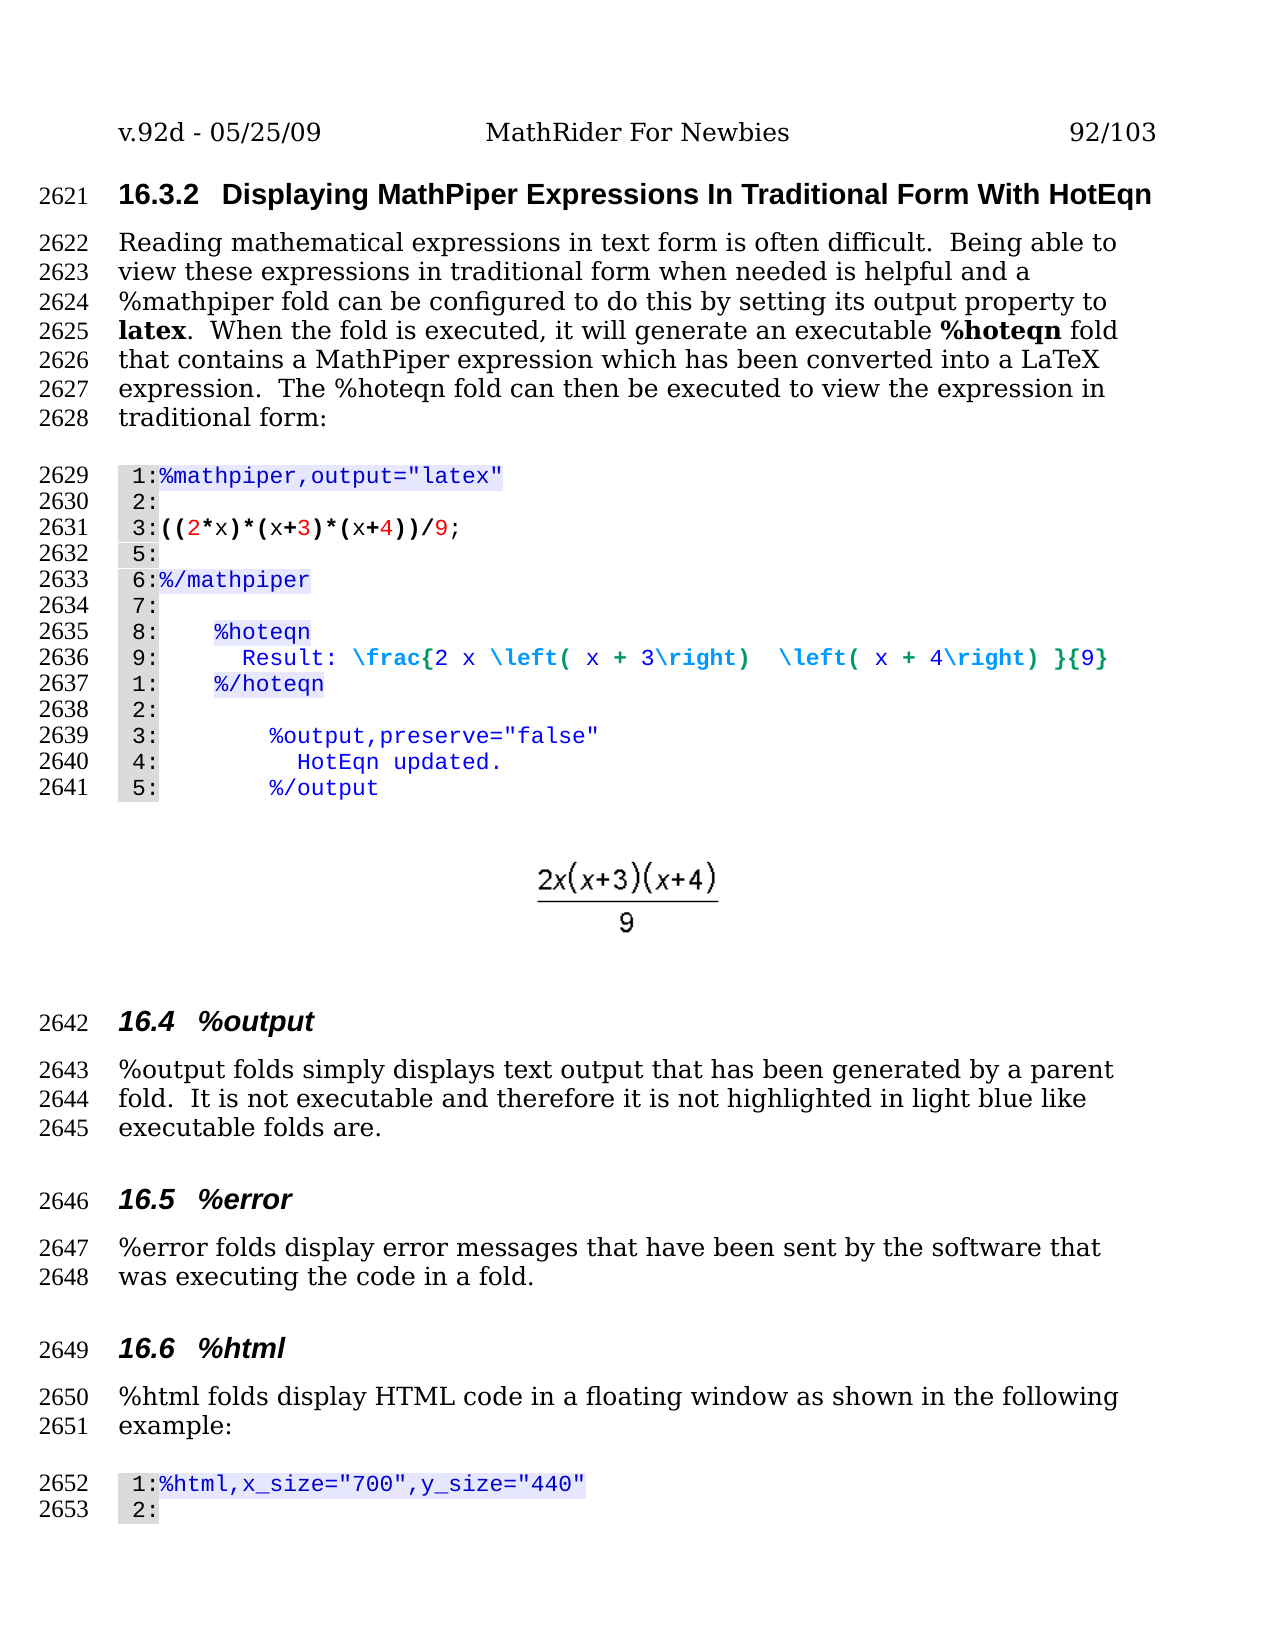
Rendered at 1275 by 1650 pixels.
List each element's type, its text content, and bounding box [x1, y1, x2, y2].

text 8: %hoteqn [118, 620, 1157, 646]
text %error folds display error messages that have been sent by the software that was executing the code in a fold. [118, 1233, 1157, 1292]
text Reading mathematical expressions in text form is often difficult. Being able to view these expressions in traditional form when needed is helpful and a %mathpiper fold can be configured to do this by setting its output property to latex. When the fold is executed, it will generate an executable %hoteqn fold that contains a MathPiper expression which has been converted into a LaTeX expression. The %hoteqn fold can then be executed to view the expression in traditional form: [118, 228, 1157, 433]
text 5: [118, 542, 1157, 568]
text %html folds display HTML code in a floating window as shown in the following example: [118, 1382, 1157, 1441]
subtitle %html [118, 1331, 1157, 1364]
text 1:%html,x_size="700",y_size="440" [118, 1473, 1157, 1499]
text 1: %/hoteqn [118, 672, 1157, 698]
text 7: [118, 594, 1157, 620]
text 6:%/mathpiper [118, 568, 1157, 594]
text 9: Result: \frac{2 x \left( x + 3\right) \left( x + 4\right) }{9} [118, 646, 1157, 672]
text %output folds simply displays text output that has been generated by a parent fold. It is not executable and therefore it is not highlighted in light blue like executable folds are. [118, 1055, 1157, 1143]
text 3: %output,preserve="false" [118, 724, 1157, 750]
text 3:((2*x)*(x+3)*(x+4))/9; [118, 517, 1157, 542]
text 5: %/output [118, 776, 1157, 802]
text 2: [118, 698, 1157, 724]
text 2: [118, 491, 1157, 517]
subtitle Displaying MathPiper Expressions In Traditional Form With HotEqn [118, 177, 1157, 210]
text 1:%mathpiper,output="latex" [118, 465, 1157, 491]
text 2: [118, 1499, 1157, 1524]
text 4: HotEqn updated. [118, 750, 1157, 776]
picture [534, 857, 741, 945]
subtitle %output [118, 1004, 1157, 1037]
subtitle %error [118, 1182, 1157, 1215]
